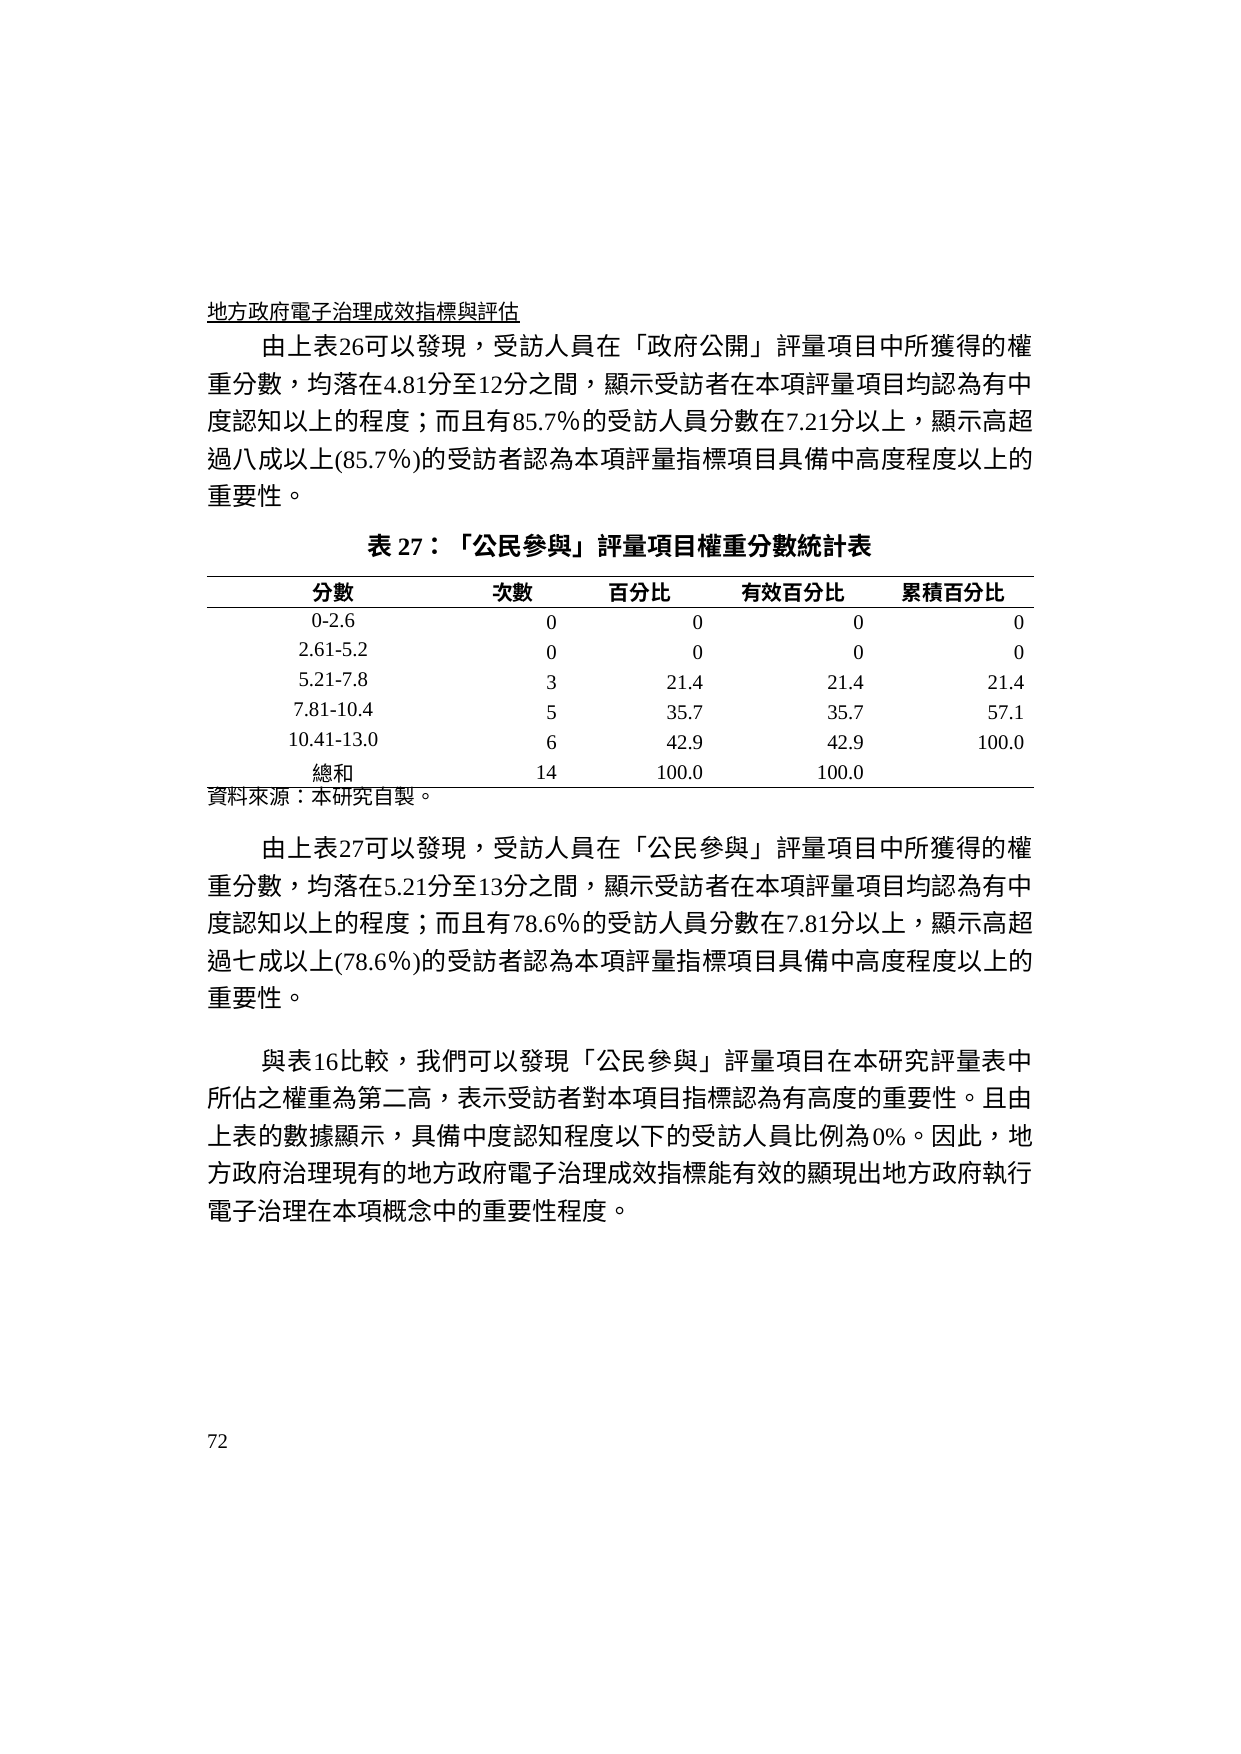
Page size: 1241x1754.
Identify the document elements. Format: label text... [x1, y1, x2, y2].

text 與表16比較，我們可以發現「公民參與」評量項目在本研究評量表中所佔之權重為第二高，表示受訪者對本項目指標認為有高度的重要性。且由上表的數據顯示，具備中度認知程度以下的受訪人員比例為0%。因此，地方政府治理現有的地方政府電子治理成效指標能有效的顯現出地方政府執行電子治理在本項概念中的重要性程度。 [207, 1040, 1033, 1228]
table_cell 0 [873, 637, 1033, 667]
table_cell 42.9 [713, 727, 873, 757]
table_header 百分比 [566, 577, 712, 607]
table_cell 100.0 [566, 757, 712, 787]
table_cell [873, 757, 1033, 787]
table_cell 21.4 [566, 667, 712, 697]
text 由上表26可以發現，受訪人員在「政府公開」評量項目中所獲得的權重分數，均落在4.81分至12分之間，顯示受訪者在本項評量項目均認為有中度認知以上的程度；而且有85.7％的受訪人員分數在7.21分以上，顯示高超過八成以上(85.7％)的受訪者認為本項評量指標項目具備中高度程度以上的重要性。 [207, 326, 1033, 513]
table_cell 10.41-13.0 [207, 727, 459, 757]
table_cell 2.61-5.2 [207, 637, 459, 667]
table_cell 35.7 [713, 697, 873, 727]
table_cell 100.0 [713, 757, 873, 787]
table_header 累積百分比 [873, 577, 1033, 607]
table_cell 總和 [207, 757, 459, 787]
table_cell 0-2.6 [207, 608, 459, 637]
table_cell 0 [713, 637, 873, 667]
table_cell 6 [459, 727, 566, 757]
table_cell 14 [459, 757, 566, 787]
table_cell 3 [459, 667, 566, 697]
table_cell 0 [459, 608, 566, 637]
table_cell 7.81-10.4 [207, 697, 459, 727]
table_header 有效百分比 [713, 577, 873, 607]
table_cell 0 [873, 608, 1033, 637]
table_header 分數 [207, 577, 459, 607]
table_cell 5.21-7.8 [207, 667, 459, 697]
text 由上表27可以發現，受訪人員在「公民參與」評量項目中所獲得的權重分數，均落在5.21分至13分之間，顯示受訪者在本項評量項目均認為有中度認知以上的程度；而且有78.6％的受訪人員分數在7.81分以上，顯示高超過七成以上(78.6％)的受訪者認為本項評量指標項目具備中高度程度以上的重要性。 [207, 828, 1033, 1015]
table_cell 57.1 [873, 697, 1033, 727]
table_cell 0 [713, 608, 873, 637]
table_cell 0 [566, 637, 712, 667]
table_cell 0 [566, 608, 712, 637]
text 表27：「公民參與」評量項目權重分數統計表 [207, 526, 1033, 563]
table_cell 21.4 [873, 667, 1033, 697]
table_cell 0 [459, 637, 566, 667]
table_cell 42.9 [566, 727, 712, 757]
table_cell 5 [459, 697, 566, 727]
table_cell 35.7 [566, 697, 712, 727]
text 資料來源：本研究自製。 [207, 788, 1033, 809]
table_cell 21.4 [713, 667, 873, 697]
table_header 次數 [459, 577, 566, 607]
table_cell 100.0 [873, 727, 1033, 757]
